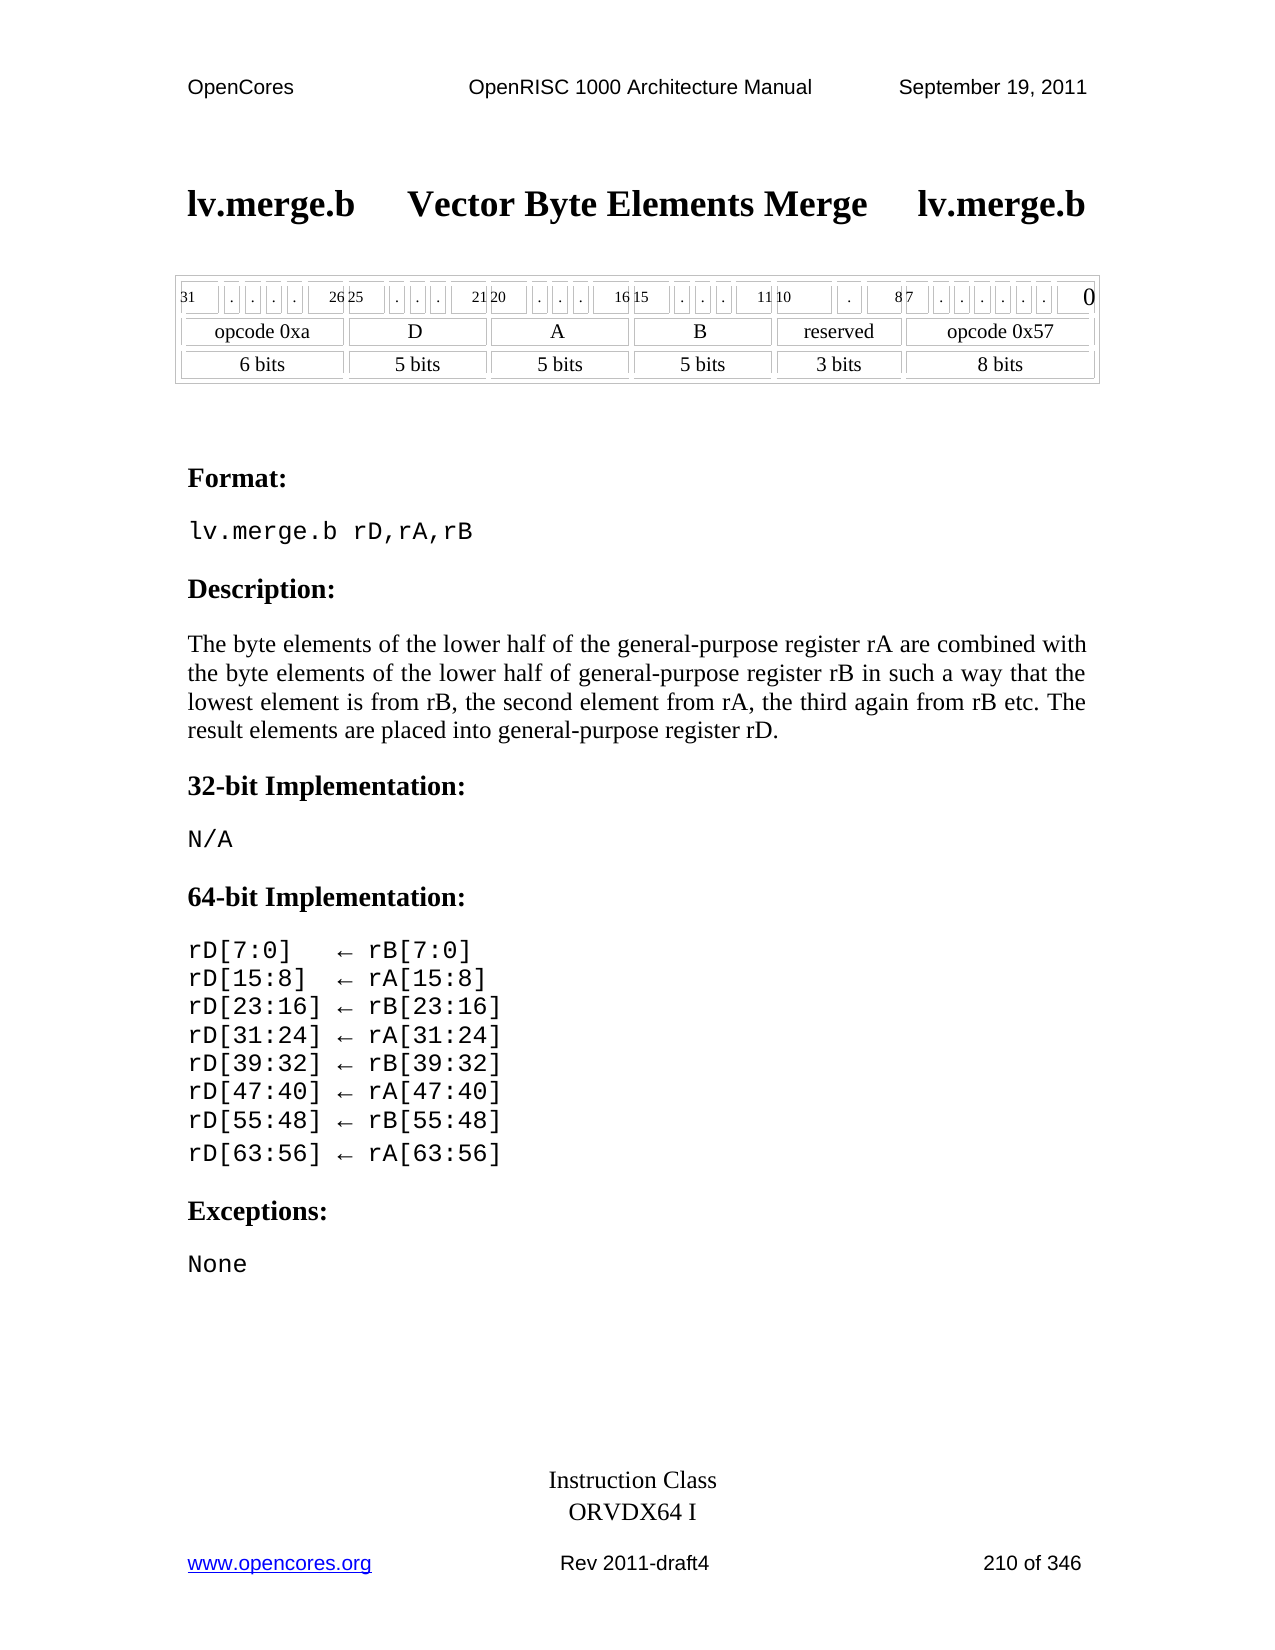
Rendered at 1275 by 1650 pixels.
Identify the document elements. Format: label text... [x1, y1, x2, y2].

text Exceptions: [187, 1194, 1087, 1227]
text Format: [187, 461, 1087, 493]
text rD[7:0] ← rB[7:0] rD[15:8] ← rA[15:8] rD[23:16] ← rB[23:16] rD[31:24] ← rA[31:24] rD[39:32] ← rB[39:32] rD[47:40] ← rA[47:40] rD[55:48] ← rB[55:48] rD[63:56] ← rA[63:56] [187, 937, 1087, 1169]
text 32-bit Implementation: [187, 769, 1087, 801]
text 64-bit Implementation: [187, 880, 1087, 912]
text N/A [187, 826, 1087, 855]
text lv.merge.b rD,rA,rB [187, 518, 1087, 547]
text The byte elements of the lower half of the general-purpose register rA are combined with the byte elements of the lower half of general-purpose register rB in such a way that the lowest element is from rB, the second element from rA, the third again from rB etc. The result elements are placed into general-purpose register rD. [187, 629, 1087, 744]
text None [187, 1252, 1087, 1280]
text Description: [187, 572, 1087, 604]
